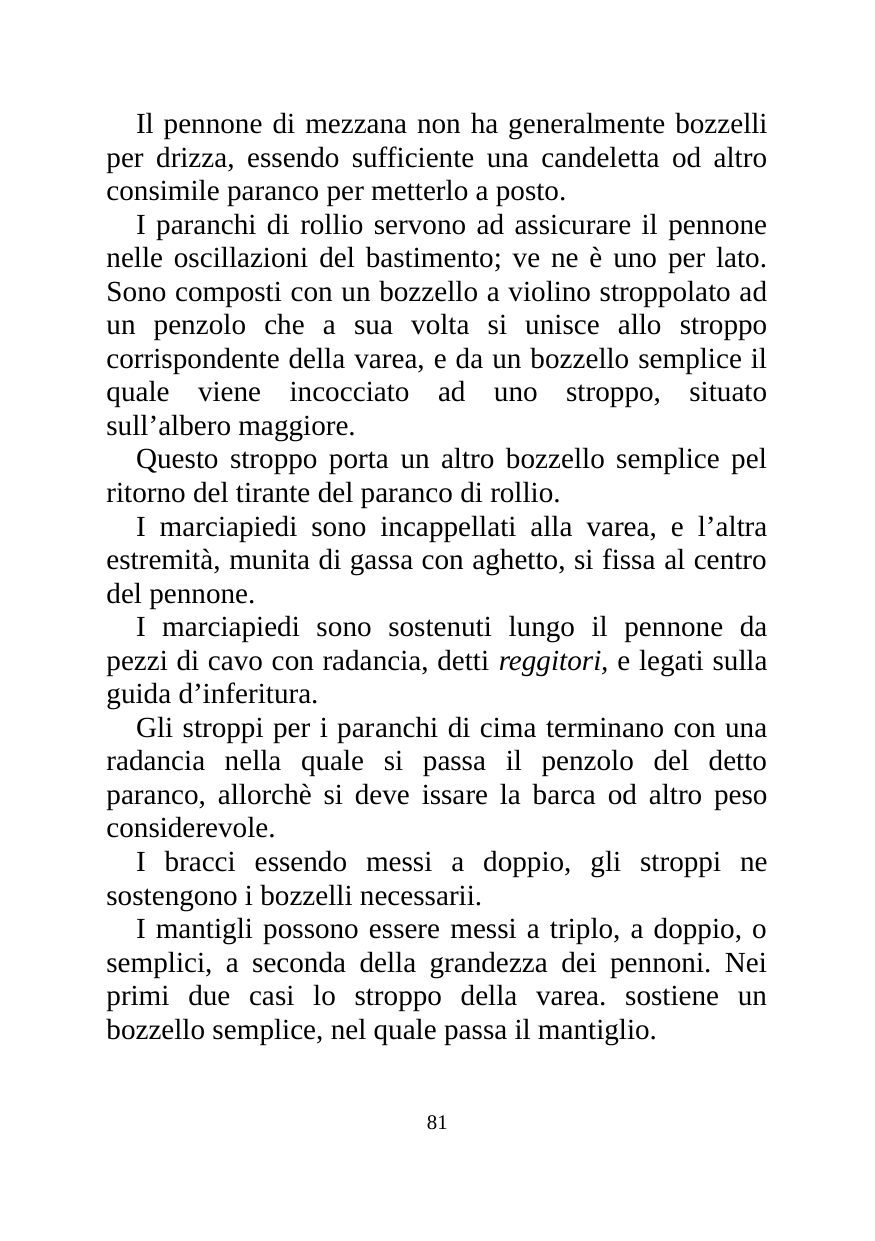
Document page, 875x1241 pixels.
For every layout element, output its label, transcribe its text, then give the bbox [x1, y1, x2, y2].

text Gli stroppi per i paranchi di cima terminano con una radancia nella quale si passa il penzolo del detto paranco, allorchè si deve issare la barca od altro peso considerevole. [106, 710, 768, 844]
text I marciapiedi sono incappellati alla varea, e l’altra estremità, munita di gassa con aghetto, si fissa al centro del pennone. [106, 509, 768, 609]
text I mantigli possono essere messi a triplo, a doppio, o semplici, a seconda della grandezza dei pennoni. Nei primi due casi lo stroppo della varea. sostiene un bozzello semplice, nel quale passa il mantiglio. [106, 911, 768, 1045]
text Questo stroppo porta un altro bozzello semplice pel ritorno del tirante del paranco di rollio. [106, 442, 768, 509]
text I bracci essendo messi a doppio, gli stroppi ne sostengono i bozzelli necessarii. [106, 844, 768, 911]
text Il pennone di mezzana non ha generalmente bozzelli per drizza, essendo sufficiente una candeletta od altro consimile paranco per metterlo a posto. [106, 106, 768, 207]
text I paranchi di rollio servono ad assicurare il pennone nelle oscillazioni del bastimento; ve ne è uno per lato. Sono composti con un bozzello a violino stroppolato ad un penzolo che a sua volta si unisce allo stroppo corrispondente della varea, e da un bozzello semplice il quale viene incocciato ad uno stroppo, situato sull’albero maggiore. [106, 207, 768, 442]
text I marciapiedi sono sostenuti lungo il pennone da pezzi di cavo con radancia, detti reggitori, e legati sulla guida d’inferitura. [106, 609, 768, 710]
